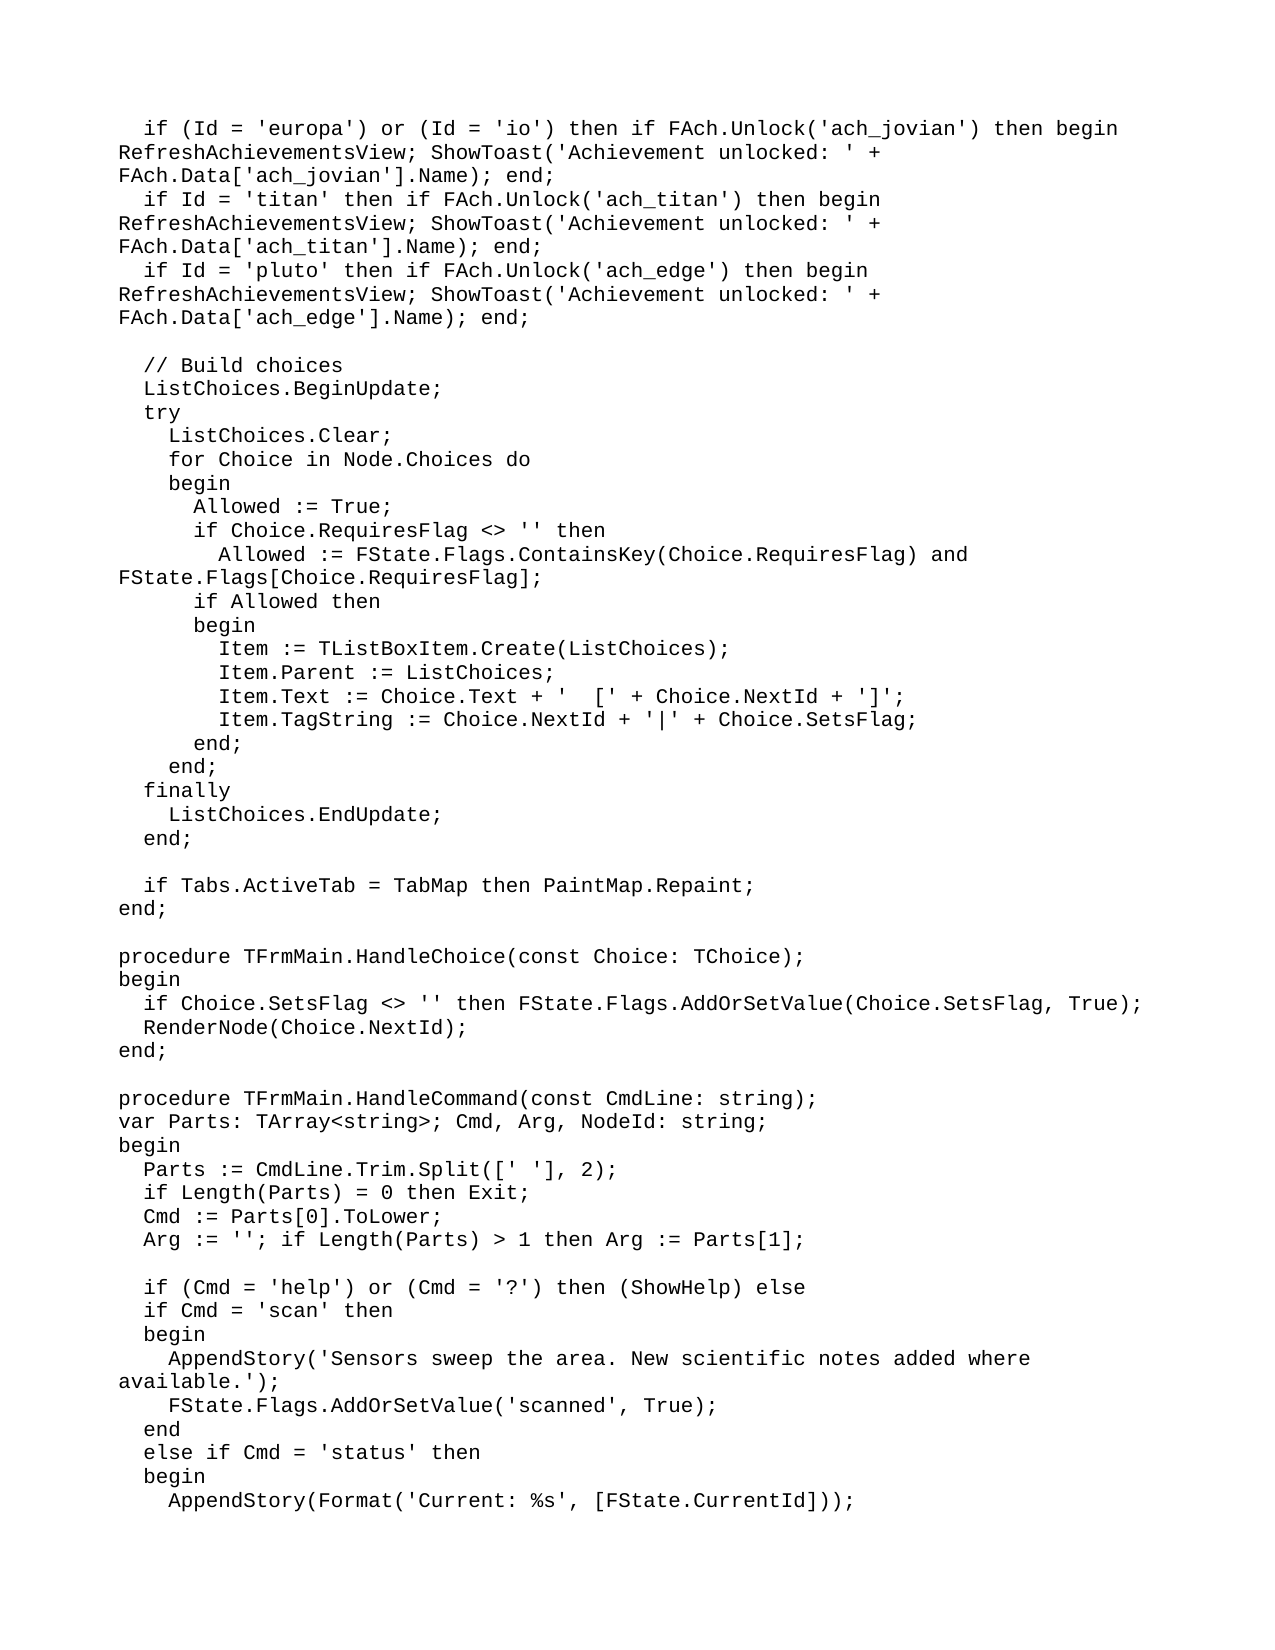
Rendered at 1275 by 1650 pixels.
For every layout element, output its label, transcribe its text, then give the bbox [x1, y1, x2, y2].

text Item := TListBoxItem.Create(ListChoices); [118, 638, 1157, 662]
text AppendStory('Sensors sweep the area. New scientific notes added where available.'); [118, 1348, 1157, 1395]
text ListChoices.EndUpdate; [118, 804, 1157, 827]
text end; [118, 827, 1157, 851]
text if Id = 'pluto' then if FAch.Unlock('ach_edge') then begin RefreshAchievementsView; ShowToast('Achievement unlocked: ' + FAch.Data['ach_edge'].Name); end; [118, 260, 1157, 331]
text begin [118, 969, 1157, 993]
text if Choice.SetsFlag <> '' then FState.Flags.AddOrSetValue(Choice.SetsFlag, True); [118, 993, 1157, 1017]
text // Build choices [118, 354, 1157, 378]
text if Choice.RequiresFlag <> '' then [118, 520, 1157, 544]
text Item.Text := Choice.Text + ' [' + Choice.NextId + ']'; [118, 686, 1157, 709]
text Arg := ''; if Length(Parts) > 1 then Arg := Parts[1]; [118, 1229, 1157, 1253]
text for Choice in Node.Choices do [118, 449, 1157, 473]
text procedure TFrmMain.HandleCommand(const CmdLine: string); [118, 1088, 1157, 1111]
text Item.TagString := Choice.NextId + '|' + Choice.SetsFlag; [118, 709, 1157, 733]
text begin [118, 473, 1157, 496]
text ListChoices.Clear; [118, 426, 1157, 449]
text end; [118, 733, 1157, 757]
text AppendStory(Format('Current: %s', [FState.CurrentId])); [118, 1489, 1157, 1513]
text begin [118, 1466, 1157, 1489]
text if Length(Parts) = 0 then Exit; [118, 1182, 1157, 1206]
text procedure TFrmMain.HandleChoice(const Choice: TChoice); [118, 946, 1157, 969]
text else if Cmd = 'status' then [118, 1442, 1157, 1466]
text end; [118, 757, 1157, 780]
text Allowed := FState.Flags.ContainsKey(Choice.RequiresFlag) and FState.Flags[Choice.RequiresFlag]; [118, 544, 1157, 591]
text if (Id = 'europa') or (Id = 'io') then if FAch.Unlock('ach_jovian') then begin RefreshAchievementsView; ShowToast('Achievement unlocked: ' + FAch.Data['ach_jovian'].Name); end; [118, 118, 1157, 189]
text finally [118, 780, 1157, 804]
text Cmd := Parts[0].ToLower; [118, 1206, 1157, 1229]
text Item.Parent := ListChoices; [118, 662, 1157, 686]
text try [118, 402, 1157, 426]
text if Allowed then [118, 591, 1157, 615]
text FState.Flags.AddOrSetValue('scanned', True); [118, 1395, 1157, 1419]
text if Tabs.ActiveTab = TabMap then PaintMap.Repaint; [118, 875, 1157, 898]
text if Id = 'titan' then if FAch.Unlock('ach_titan') then begin RefreshAchievementsView; ShowToast('Achievement unlocked: ' + FAch.Data['ach_titan'].Name); end; [118, 189, 1157, 260]
text RenderNode(Choice.NextId); [118, 1017, 1157, 1040]
text end [118, 1419, 1157, 1442]
text Allowed := True; [118, 496, 1157, 520]
text Parts := CmdLine.Trim.Split([' '], 2); [118, 1158, 1157, 1182]
text begin [118, 1324, 1157, 1348]
text end; [118, 898, 1157, 922]
text var Parts: TArray<string>; Cmd, Arg, NodeId: string; [118, 1111, 1157, 1135]
text end; [118, 1040, 1157, 1064]
text if (Cmd = 'help') or (Cmd = '?') then (ShowHelp) else [118, 1277, 1157, 1300]
text begin [118, 1135, 1157, 1158]
text begin [118, 615, 1157, 638]
text ListChoices.BeginUpdate; [118, 378, 1157, 402]
text if Cmd = 'scan' then [118, 1300, 1157, 1324]
